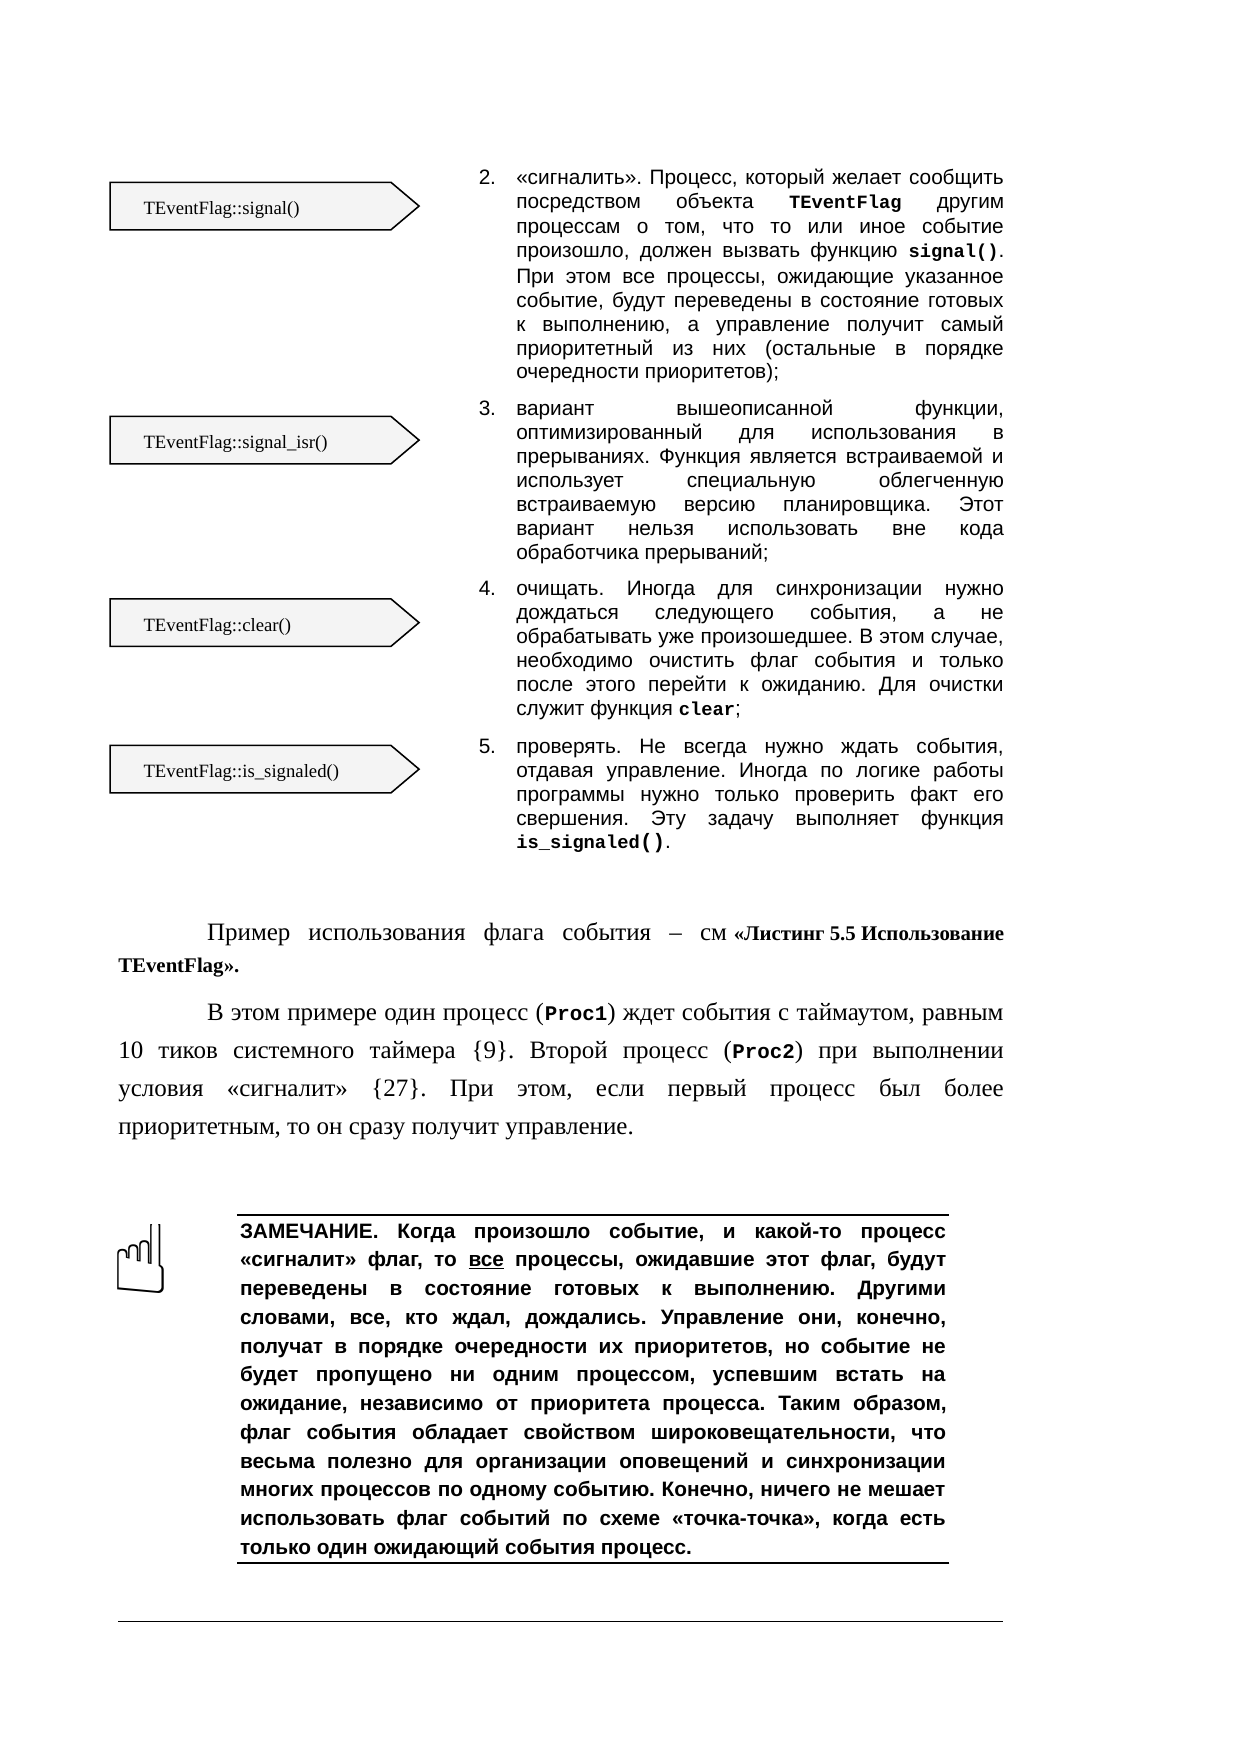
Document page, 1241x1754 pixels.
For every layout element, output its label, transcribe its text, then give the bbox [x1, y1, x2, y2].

text  [110, 1224, 202, 1310]
list очищать. Иногда для синхронизации нужно дождаться следующего события, а не обрабатывать уже произошедшее. В этом случае, необходимо очистить флаг события и только после этого перейти к ожиданию. Для очистки служит функция clear; [478, 576, 1004, 721]
list «сигналить». Процесс, который желает сообщить посредством объекта TEventFlag другим процессам о том, что то или иное событие произошло, должен вызвать функцию signal(). При этом все процессы, ожидающие указанное событие, будут переведены в состояние готовых к выполнению, а управление получит самый приоритетный из них (остальные в порядке очередности приоритетов); [478, 165, 1004, 383]
list вариант вышеописанной функции, оптимизированный для использования в прерываниях. Функция является встраиваемой и использует специальную облегченную встраиваемую версию планировщика. Этот вариант нельзя использовать вне кода обработчика прерываний; [478, 396, 1004, 563]
text ЗАМЕЧАНИЕ. Когда произошло событие, и какой-то процесс «сигналит» флаг, то все процессы, ожидавшие этот флаг, будут переведены в состояние готовых к выполнению. Другими словами, все, кто ждал, дождались. Управление они, конечно, получат в порядке очередности их приоритетов, но событие не будет пропущено ни одним процессом, успевшим встать на ожидание, независимо от приоритета процесса. Таким образом, флаг события обладает свойством широковещательности, что весьма полезно для организации оповещений и синхронизации многих процессов по одному событию. Конечно, ничего не мешает использовать флаг событий по схеме «точка-точка», когда есть только один ожидающий события процесс. [237, 1216, 949, 1562]
text Пример использования флага события – см «Листинг 5.5 Использование TEventFlag». [118, 917, 1004, 977]
list проверять. Не всегда нужно ждать события, отдавая управление. Иногда по логике работы программы нужно только проверить факт его свершения. Эту задачу выполняет функция is_signaled(). [478, 733, 1004, 855]
text В этом примере один процесс (Proc1) ждет события с таймаутом, равным 10 тиков системного таймера {9}. Второй процесс (Proc2) при выполнении условия «сигналит» {27}. При этом, если первый процесс был более приоритетным, то он сразу получит управление. [118, 997, 1004, 1139]
